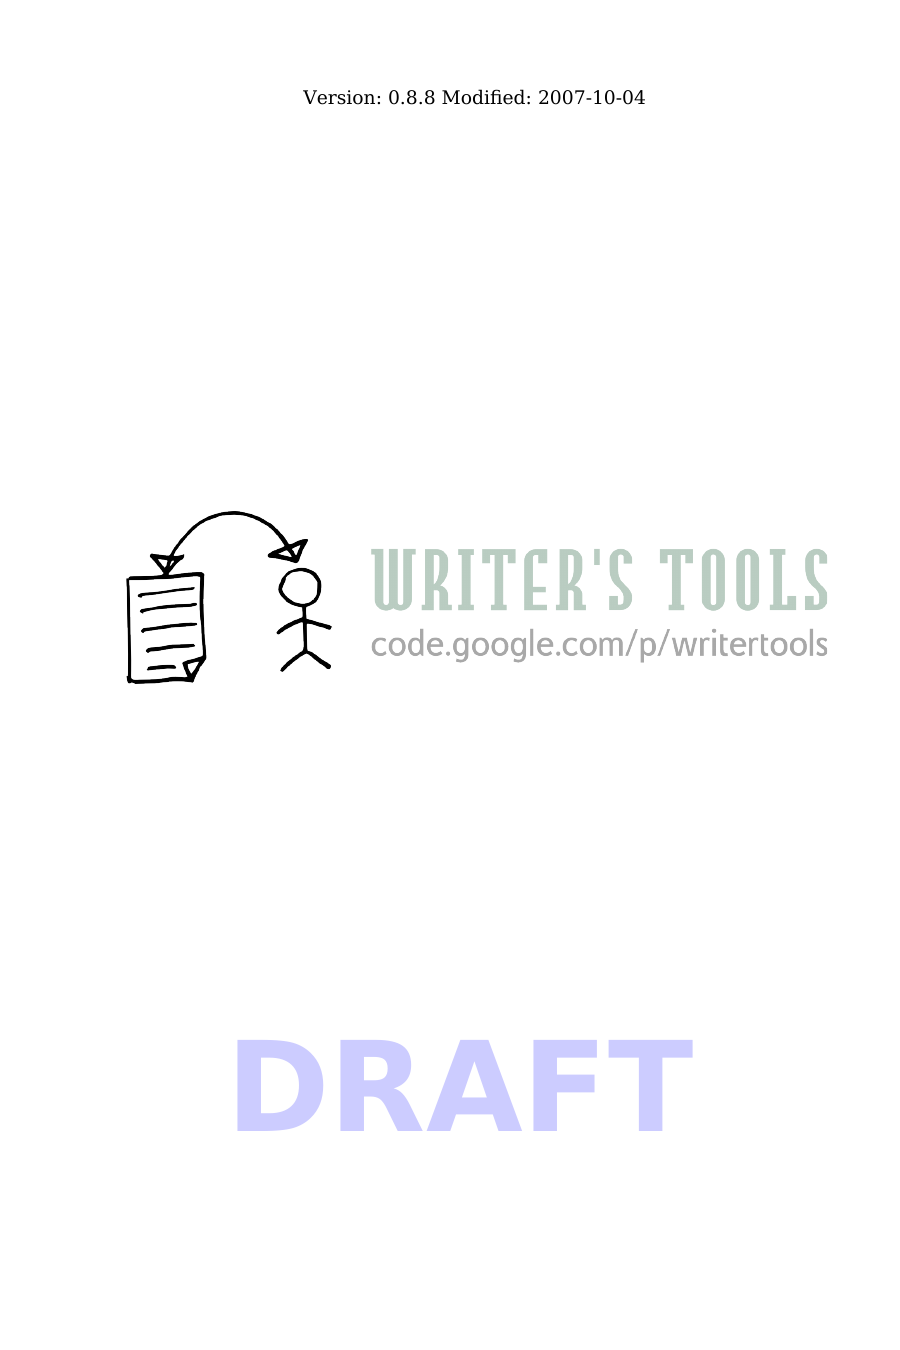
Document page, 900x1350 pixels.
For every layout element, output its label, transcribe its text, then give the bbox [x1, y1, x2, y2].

text DRAFT [226, 1016, 700, 1161]
list Version: 0.8.8 Modified: 2007-10-04 [124, 87, 825, 109]
picture [126, 511, 828, 684]
